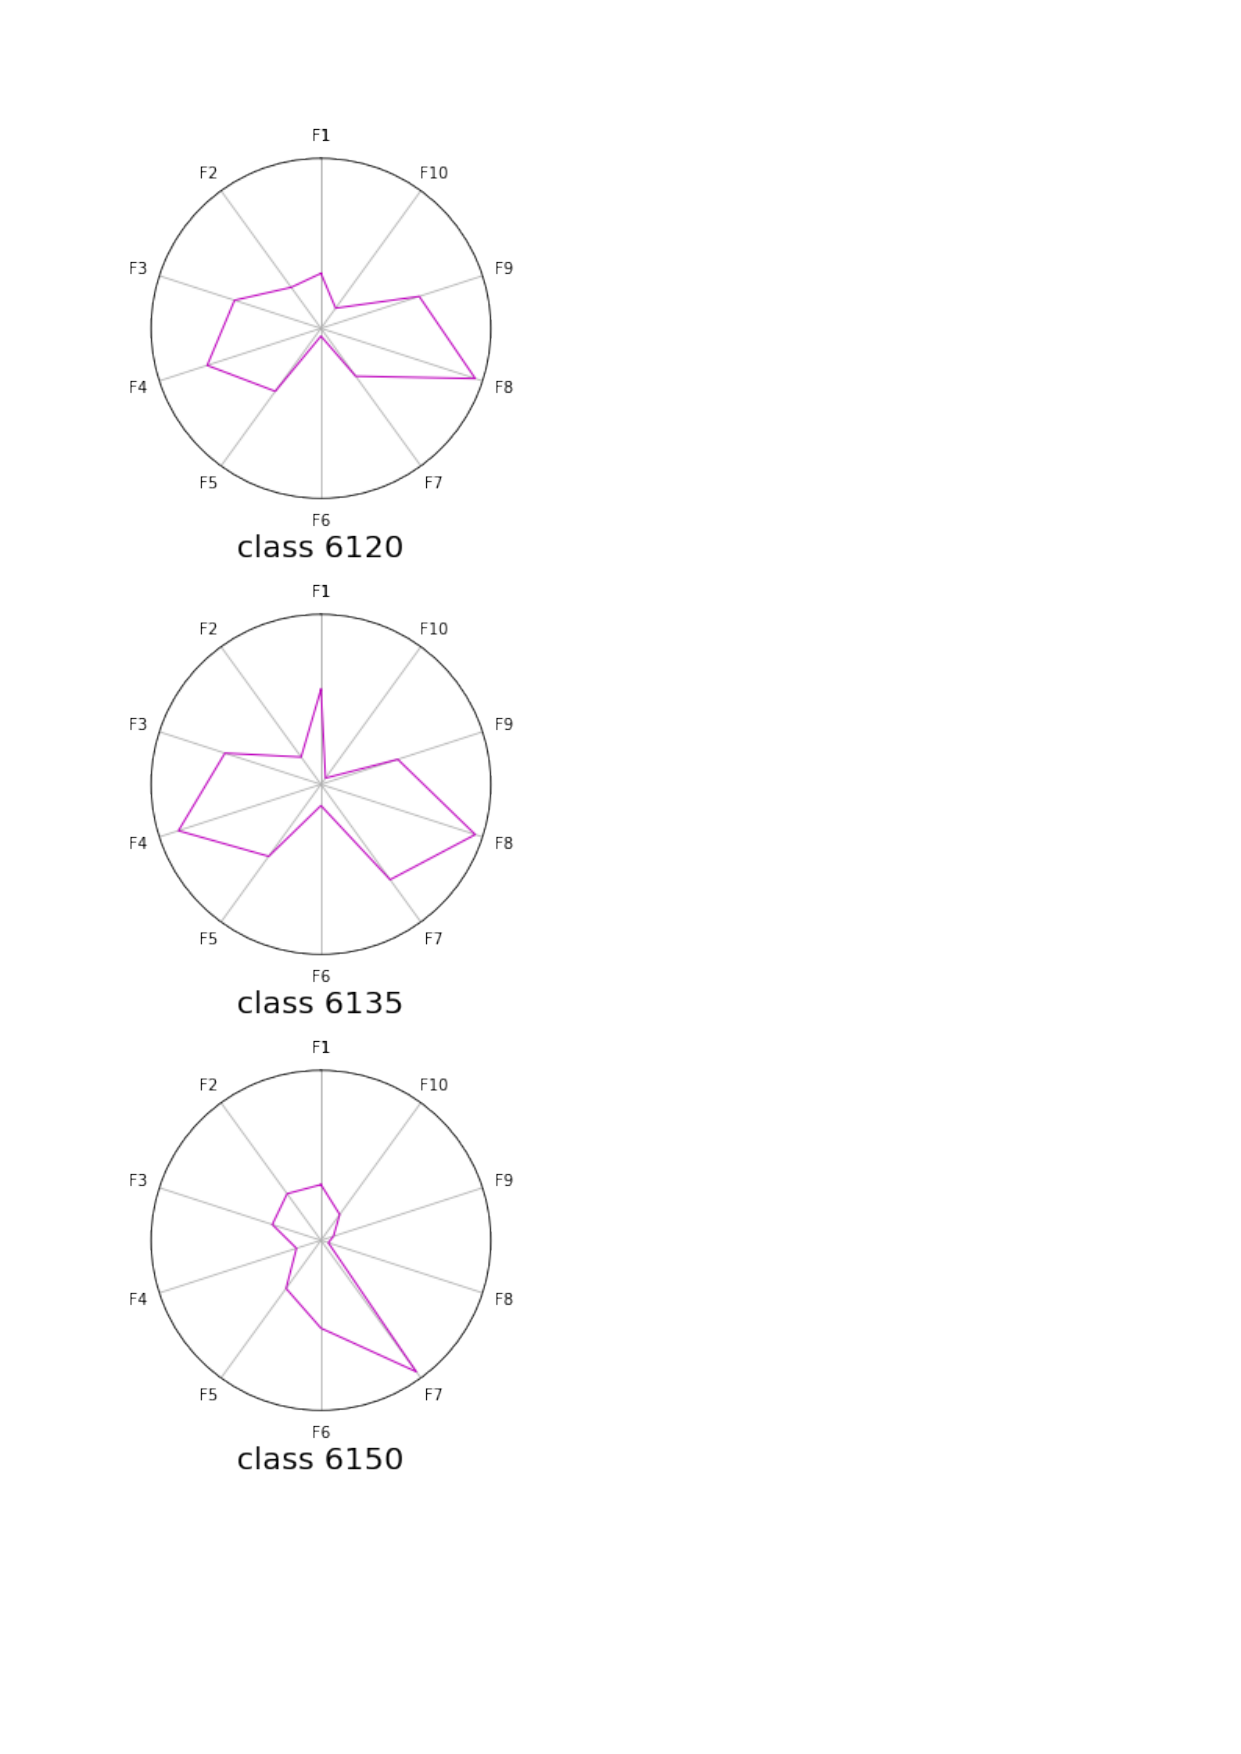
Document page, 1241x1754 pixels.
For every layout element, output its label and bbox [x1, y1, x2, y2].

picture [118, 118, 523, 1487]
